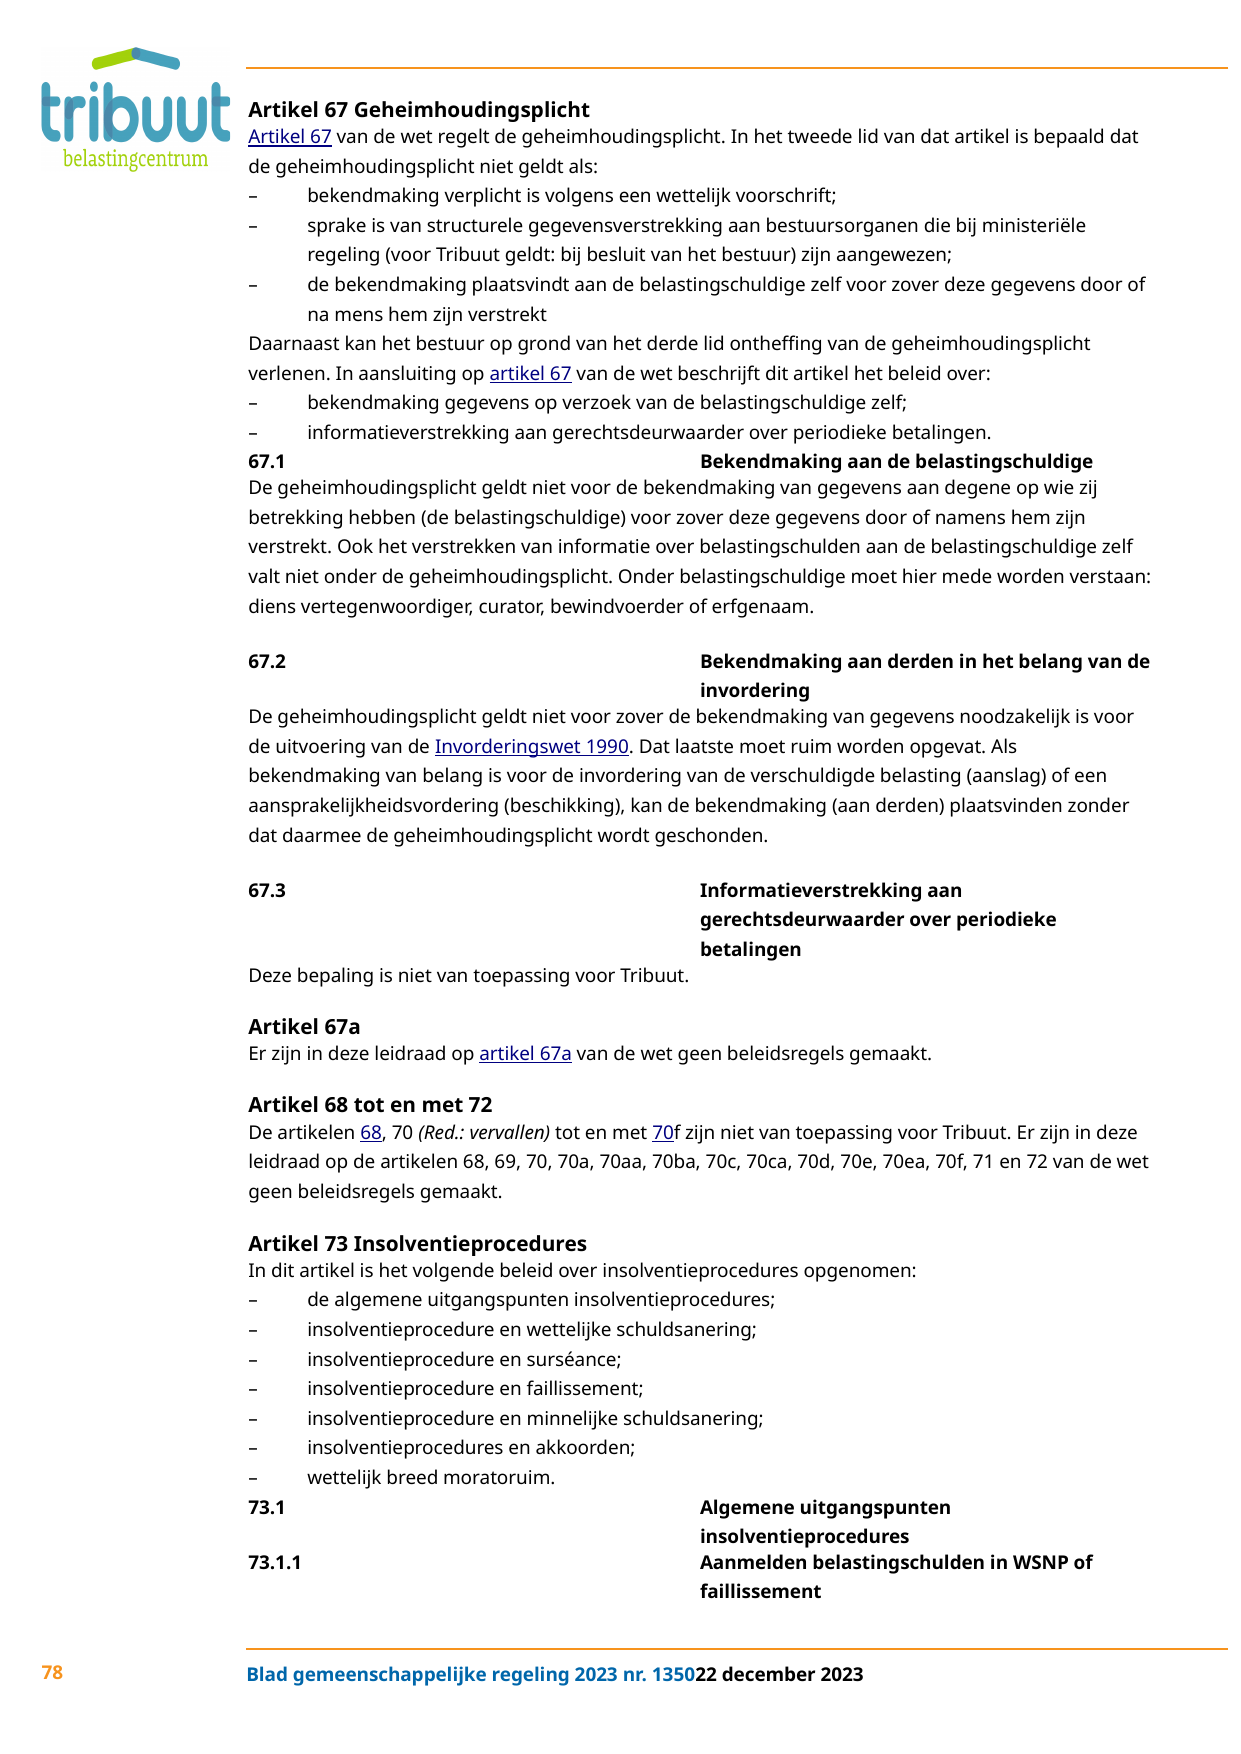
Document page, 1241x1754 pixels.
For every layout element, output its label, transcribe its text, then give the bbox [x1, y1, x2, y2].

list insolventieprocedures en akkoorden; [248, 1434, 1152, 1460]
text Er zijn in deze leidraad op artikel 67a van de wet geen beleidsregels gemaakt. [248, 1040, 1152, 1066]
picture [41, 47, 231, 172]
table_cell De geheimhoudingsplicht geldt niet voor de bekendmaking van gegevens aan degene op wie zij betrekking hebben (de belastingschuldige) voor zover deze gegevens door of namens hem zijn verstrekt. Ook het verstrekken van informatie over belastingschulden aan de belastingschuldige zelf valt niet onder de geheimhoudingsplicht. Onder belastingschuldige moet hier mede worden verstaan: diens vertegenwoordiger, curator, bewindvoerder of erfgenaam. [248, 475, 1152, 648]
text Artikel 68 tot en met 72 [248, 1091, 1152, 1119]
table_header Bekendmaking aan de belastingschuldige [700, 449, 1152, 474]
table_cell 73.1.1 [248, 1549, 700, 1604]
list informatieverstrekking aan gerechtsdeurwaarder over periodieke betalingen. [248, 419, 1152, 445]
table_cell Deze bepaling is niet van toepassing voor Tribuut. [248, 962, 1152, 988]
table_cell Aanmelden belastingschulden in WSNP of faillissement [700, 1549, 1152, 1604]
text Daarnaast kan het bestuur op grond van het derde lid ontheffing van de geheimhoudingsplicht verlenen. In aansluiting op artikel 67 van de wet beschrijft dit artikel het beleid over: [248, 330, 1152, 386]
text Artikel 67 van de wet regelt de geheimhoudingsplicht. In het tweede lid van dat artikel is bepaald dat de geheimhoudingsplicht niet geldt als: [248, 123, 1152, 178]
list insolventieprocedure en faillissement; [248, 1375, 1152, 1401]
list de algemene uitgangspunten insolventieprocedures; [248, 1287, 1152, 1312]
text Artikel 67a [248, 1012, 1152, 1040]
table_header 67.1 [248, 449, 700, 474]
table_cell 67.3 [248, 877, 700, 962]
table_cell 67.2 [248, 648, 700, 703]
table_cell Bekendmaking aan derden in het belang van de invordering [700, 648, 1152, 703]
list wettelijk breed moratoruim. [248, 1464, 1152, 1490]
list de bekendmaking plaatsvindt aan de belastingschuldige zelf voor zover deze gegevens door of na mens hem zijn verstrekt [248, 271, 1152, 326]
table_header Algemene uitgangspunten insolventieprocedures [700, 1494, 1152, 1549]
table_cell Informatieverstrekking aan gerechtsdeurwaarder over periodieke betalingen [700, 877, 1152, 962]
list insolventieprocedure en minnelijke schuldsanering; [248, 1405, 1152, 1431]
text In dit artikel is het volgende beleid over insolventieprocedures opgenomen: [248, 1257, 1152, 1283]
list bekendmaking gegevens op verzoek van de belastingschuldige zelf; [248, 389, 1152, 415]
list bekendmaking verplicht is volgens een wettelijk voorschrift; [248, 182, 1152, 208]
text De artikelen 68, 70 (Red.: vervallen) tot en met 70f zijn niet van toepassing voor Tribuut. Er zijn in deze leidraad op de artikelen 68, 69, 70, 70a, 70aa, 70ba, 70c, 70ca, 70d, 70e, 70ea, 70f, 71 en 72 van de wet geen beleidsregels gemaakt. [248, 1119, 1152, 1204]
text Artikel 67 Geheimhoudingsplicht [248, 95, 1152, 123]
list insolventieprocedure en wettelijke schuldsanering; [248, 1316, 1152, 1342]
text Artikel 73 Insolventieprocedures [248, 1229, 1152, 1257]
list sprake is van structurele gegevensverstrekking aan bestuursorganen die bij ministeriële regeling (voor Tribuut geldt: bij besluit van het bestuur) zijn aangewezen; [248, 212, 1152, 267]
table_header 73.1 [248, 1494, 700, 1549]
list insolventieprocedure en surséance; [248, 1346, 1152, 1372]
table_cell De geheimhoudingsplicht geldt niet voor zover de bekendmaking van gegevens noodzakelijk is voor de uitvoering van de Invorderingswet 1990. Dat laatste moet ruim worden opgevat. Als bekendmaking van belang is voor de invordering van de verschuldigde belasting (aanslag) of een aansprakelijkheidsvordering (beschikking), kan de bekendmaking (aan derden) plaatsvinden zonder dat daarmee de geheimhoudingsplicht wordt geschonden. [248, 704, 1152, 877]
